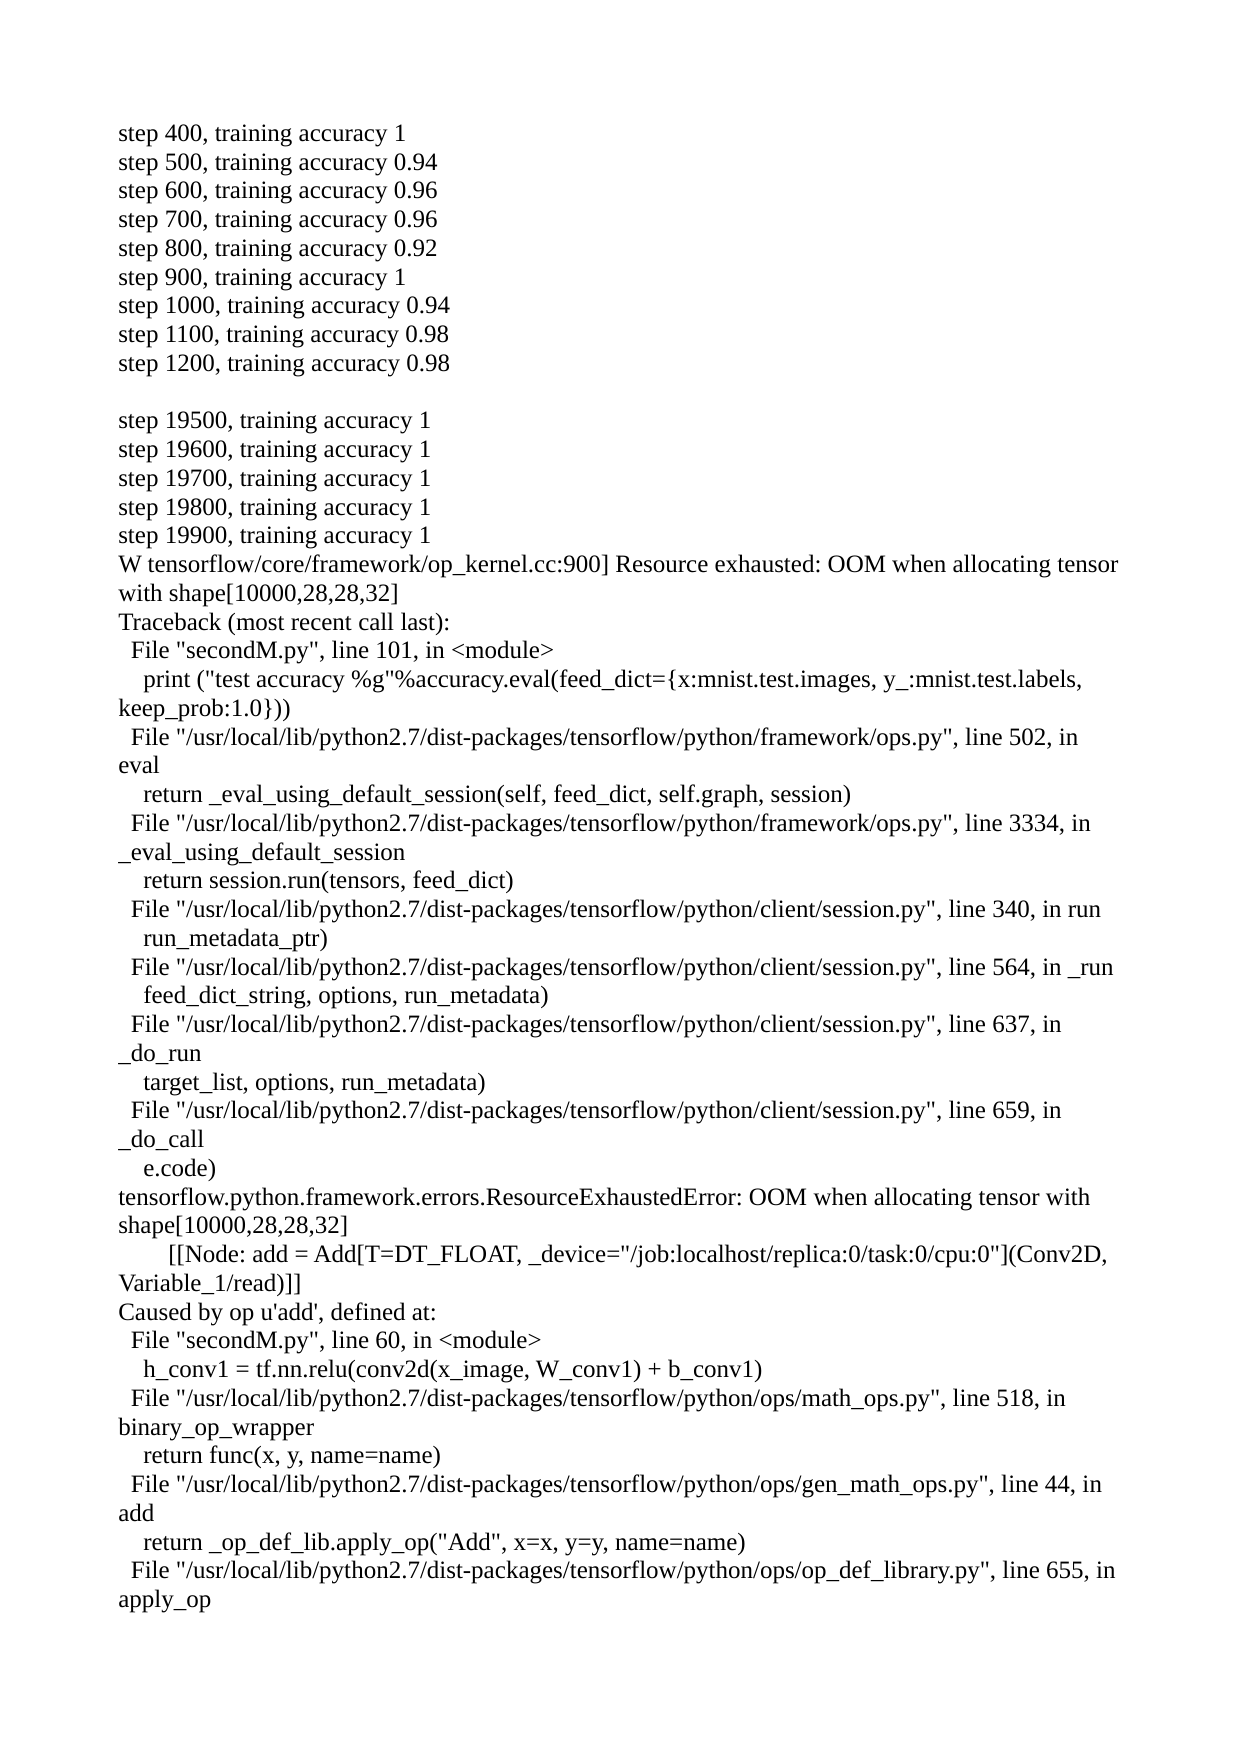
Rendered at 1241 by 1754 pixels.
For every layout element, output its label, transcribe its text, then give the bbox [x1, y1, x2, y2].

text File "/usr/local/lib/python2.7/dist-packages/tensorflow/python/client/session.py", line 637, in _do_run [118, 1009, 1122, 1067]
text File "secondM.py", line 60, in <module> [118, 1326, 1122, 1354]
text h_conv1 = tf.nn.relu(conv2d(x_image, W_conv1) + b_conv1) [118, 1354, 1122, 1383]
text Caused by op u'add', defined at: [118, 1297, 1122, 1326]
text step 19900, training accuracy 1 [118, 521, 1122, 549]
text File "/usr/local/lib/python2.7/dist-packages/tensorflow/python/ops/gen_math_ops.py", line 44, in add [118, 1469, 1122, 1527]
text File "/usr/local/lib/python2.7/dist-packages/tensorflow/python/framework/ops.py", line 3334, in _eval_using_default_session [118, 808, 1122, 866]
text step 600, training accuracy 0.96 [118, 176, 1122, 204]
text print ("test accuracy %g"%accuracy.eval(feed_dict={x:mnist.test.images, y_:mnist.test.labels, keep_prob:1.0})) [118, 664, 1122, 722]
text step 19700, training accuracy 1 [118, 463, 1122, 492]
text File "/usr/local/lib/python2.7/dist-packages/tensorflow/python/ops/op_def_library.py", line 655, in apply_op [118, 1556, 1122, 1613]
text tensorflow.python.framework.errors.ResourceExhaustedError: OOM when allocating tensor with shape[10000,28,28,32] [118, 1182, 1122, 1239]
text File "/usr/local/lib/python2.7/dist-packages/tensorflow/python/framework/ops.py", line 502, in eval [118, 722, 1122, 779]
text File "/usr/local/lib/python2.7/dist-packages/tensorflow/python/client/session.py", line 564, in _run [118, 952, 1122, 981]
text File "/usr/local/lib/python2.7/dist-packages/tensorflow/python/ops/math_ops.py", line 518, in binary_op_wrapper [118, 1383, 1122, 1441]
text step 19800, training accuracy 1 [118, 492, 1122, 521]
text step 900, training accuracy 1 [118, 262, 1122, 291]
text step 700, training accuracy 0.96 [118, 204, 1122, 233]
text run_metadata_ptr) [118, 923, 1122, 952]
text return _eval_using_default_session(self, feed_dict, self.graph, session) [118, 779, 1122, 808]
text step 500, training accuracy 0.94 [118, 147, 1122, 176]
text File "/usr/local/lib/python2.7/dist-packages/tensorflow/python/client/session.py", line 659, in _do_call [118, 1096, 1122, 1153]
text [[Node: add = Add[T=DT_FLOAT, _device="/job:localhost/replica:0/task:0/cpu:0"](Conv2D, Variable_1/read)]] [118, 1239, 1122, 1297]
text File "secondM.py", line 101, in <module> [118, 636, 1122, 664]
text return session.run(tensors, feed_dict) [118, 866, 1122, 894]
text step 400, training accuracy 1 [118, 118, 1122, 147]
text step 1000, training accuracy 0.94 [118, 291, 1122, 319]
text File "/usr/local/lib/python2.7/dist-packages/tensorflow/python/client/session.py", line 340, in run [118, 894, 1122, 923]
text feed_dict_string, options, run_metadata) [118, 981, 1122, 1009]
text e.code) [118, 1153, 1122, 1182]
text step 19600, training accuracy 1 [118, 434, 1122, 463]
text step 1100, training accuracy 0.98 [118, 319, 1122, 348]
text step 800, training accuracy 0.92 [118, 233, 1122, 262]
text W tensorflow/core/framework/op_kernel.cc:900] Resource exhausted: OOM when allocating tensor with shape[10000,28,28,32] [118, 549, 1122, 607]
text step 1200, training accuracy 0.98 [118, 348, 1122, 377]
text return _op_def_lib.apply_op("Add", x=x, y=y, name=name) [118, 1527, 1122, 1556]
text step 19500, training accuracy 1 [118, 406, 1122, 434]
text Traceback (most recent call last): [118, 607, 1122, 636]
text return func(x, y, name=name) [118, 1441, 1122, 1469]
text target_list, options, run_metadata) [118, 1067, 1122, 1096]
